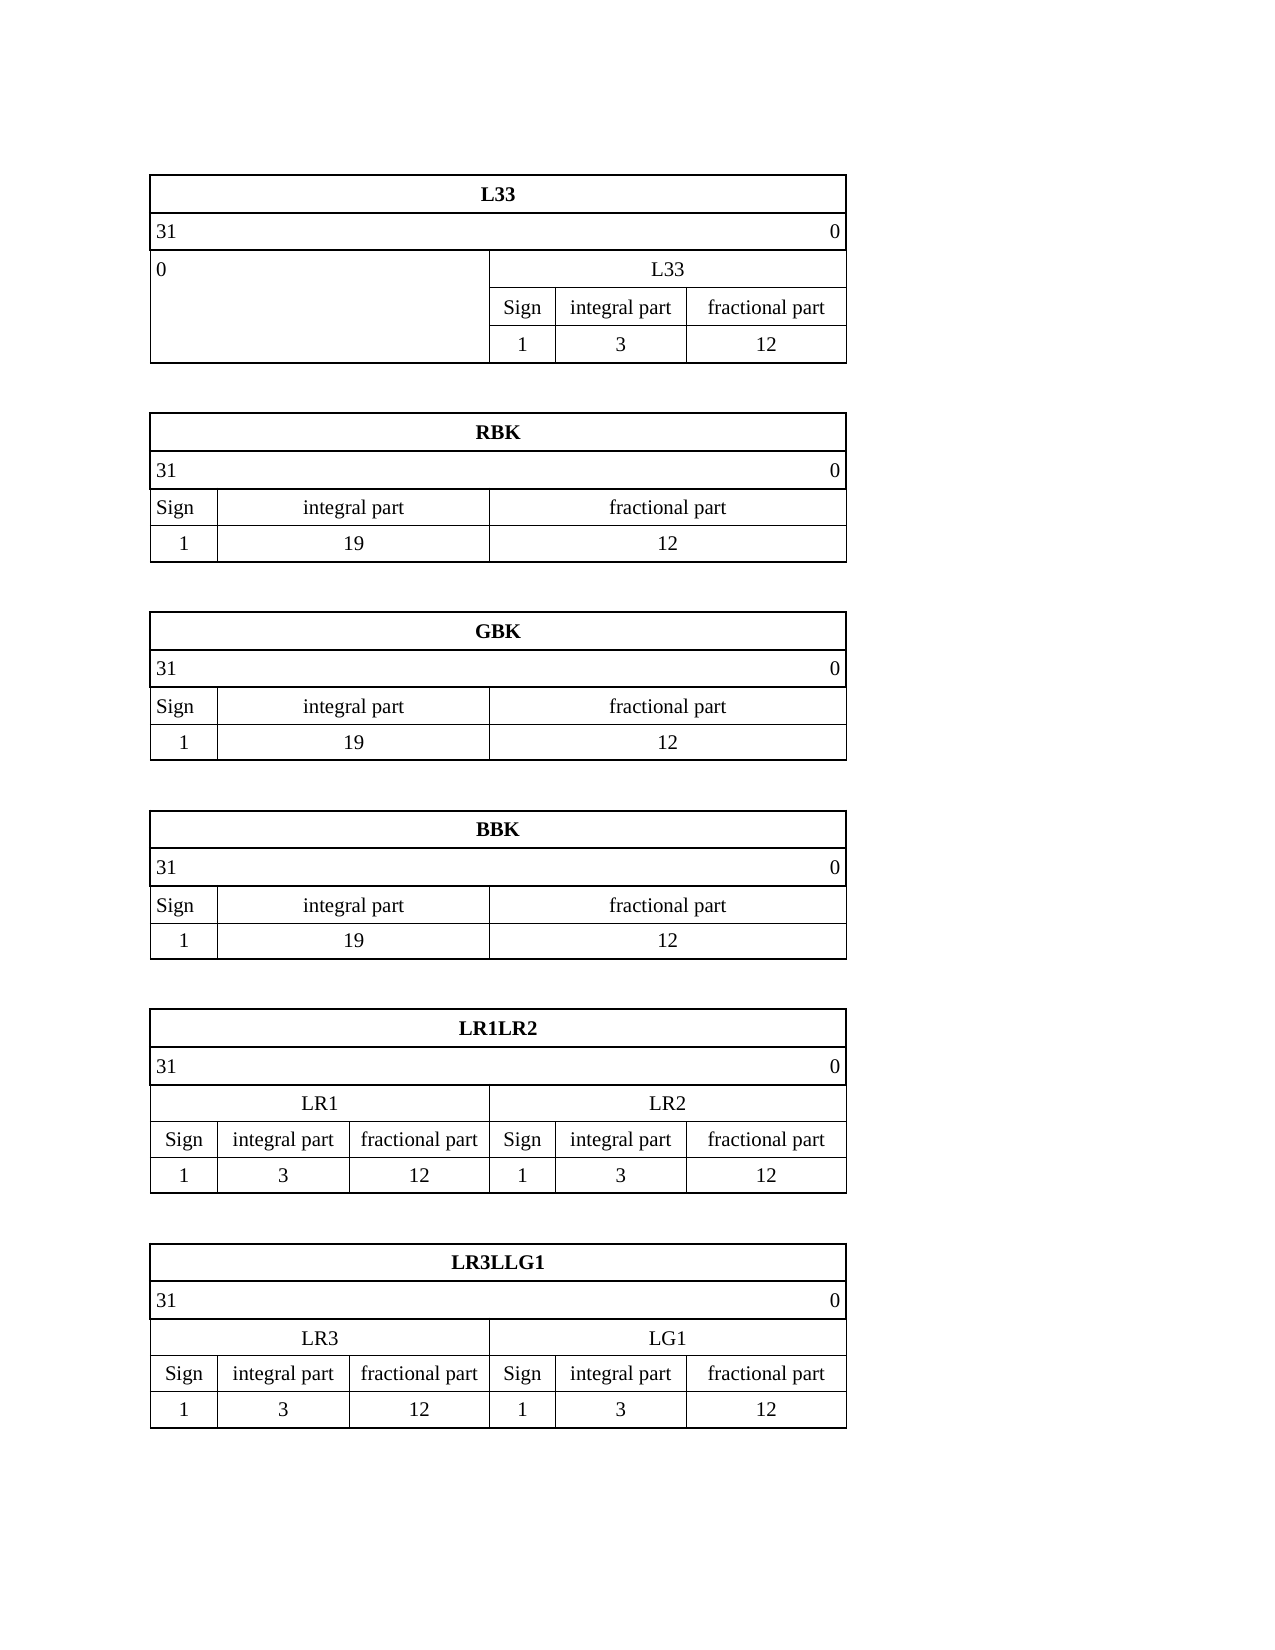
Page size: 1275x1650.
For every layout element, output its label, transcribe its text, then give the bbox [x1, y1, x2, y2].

table_cell integral part [218, 1356, 349, 1391]
table_header LR3LLG1 [151, 1245, 845, 1280]
table_cell 0 [489, 849, 845, 885]
table_cell Sign [151, 1122, 217, 1157]
table_cell fractional part [350, 1122, 489, 1157]
table_cell fractional part [687, 1356, 846, 1391]
table_cell 12 [490, 725, 846, 759]
table_cell 31 [151, 1048, 489, 1083]
table_cell 1 [490, 1158, 555, 1192]
table_cell 1 [151, 725, 217, 759]
table_cell fractional part [490, 490, 846, 525]
table_cell 3 [218, 1392, 349, 1427]
table_cell 12 [687, 1158, 846, 1192]
table_header RBK [151, 414, 845, 450]
table_cell 12 [490, 924, 846, 958]
table_cell 0 [151, 251, 489, 362]
table_header L33 [151, 176, 845, 212]
table_cell fractional part [687, 288, 846, 324]
table_cell LG1 [490, 1320, 846, 1355]
table_cell 1 [151, 924, 217, 958]
table_cell 31 [151, 214, 489, 249]
table_cell 0 [489, 214, 845, 249]
table_cell Sign [151, 688, 217, 724]
table_cell 31 [151, 849, 489, 885]
table_cell 12 [687, 326, 846, 362]
table_cell 1 [151, 1392, 217, 1427]
table_cell integral part [218, 1122, 349, 1157]
table_cell 0 [489, 651, 845, 686]
table_cell LR1 [151, 1086, 489, 1121]
table_cell 3 [556, 1392, 686, 1427]
table_cell Sign [490, 288, 555, 324]
table_cell 3 [556, 326, 686, 362]
table_cell fractional part [687, 1122, 846, 1157]
table_cell fractional part [490, 887, 846, 922]
table_cell integral part [556, 1122, 686, 1157]
table_cell 0 [489, 1048, 845, 1083]
table_cell 1 [490, 1392, 555, 1427]
table_cell Sign [490, 1122, 555, 1157]
table_cell LR2 [490, 1086, 846, 1121]
table_cell LR3 [151, 1320, 489, 1355]
table_header LR1LR2 [151, 1010, 845, 1046]
table_cell Sign [151, 490, 217, 525]
table_cell fractional part [350, 1356, 489, 1391]
table_cell integral part [556, 1356, 686, 1391]
table_cell 19 [218, 725, 489, 759]
table_cell 31 [151, 651, 489, 686]
table_cell 31 [151, 452, 489, 487]
table_cell 1 [151, 526, 217, 561]
table_cell L33 [490, 251, 846, 287]
table_cell 0 [489, 1282, 845, 1318]
table_cell Sign [151, 887, 217, 922]
table_cell Sign [490, 1356, 555, 1391]
table_cell 3 [556, 1158, 686, 1192]
table_header GBK [151, 613, 845, 648]
table_cell 0 [489, 452, 845, 487]
table_cell fractional part [490, 688, 846, 724]
table_cell 1 [490, 326, 555, 362]
table_cell 12 [687, 1392, 846, 1427]
table_cell 1 [151, 1158, 217, 1192]
table_cell Sign [151, 1356, 217, 1391]
table_cell 19 [218, 924, 489, 958]
table_header BBK [151, 812, 845, 847]
table_cell integral part [218, 887, 489, 922]
table_cell 3 [218, 1158, 349, 1192]
table_cell integral part [218, 490, 489, 525]
table_cell 19 [218, 526, 489, 561]
table_cell integral part [556, 288, 686, 324]
table_cell 12 [350, 1158, 489, 1192]
table_cell 12 [350, 1392, 489, 1427]
table_cell 31 [151, 1282, 489, 1318]
table_cell 12 [490, 526, 846, 561]
table_cell integral part [218, 688, 489, 724]
